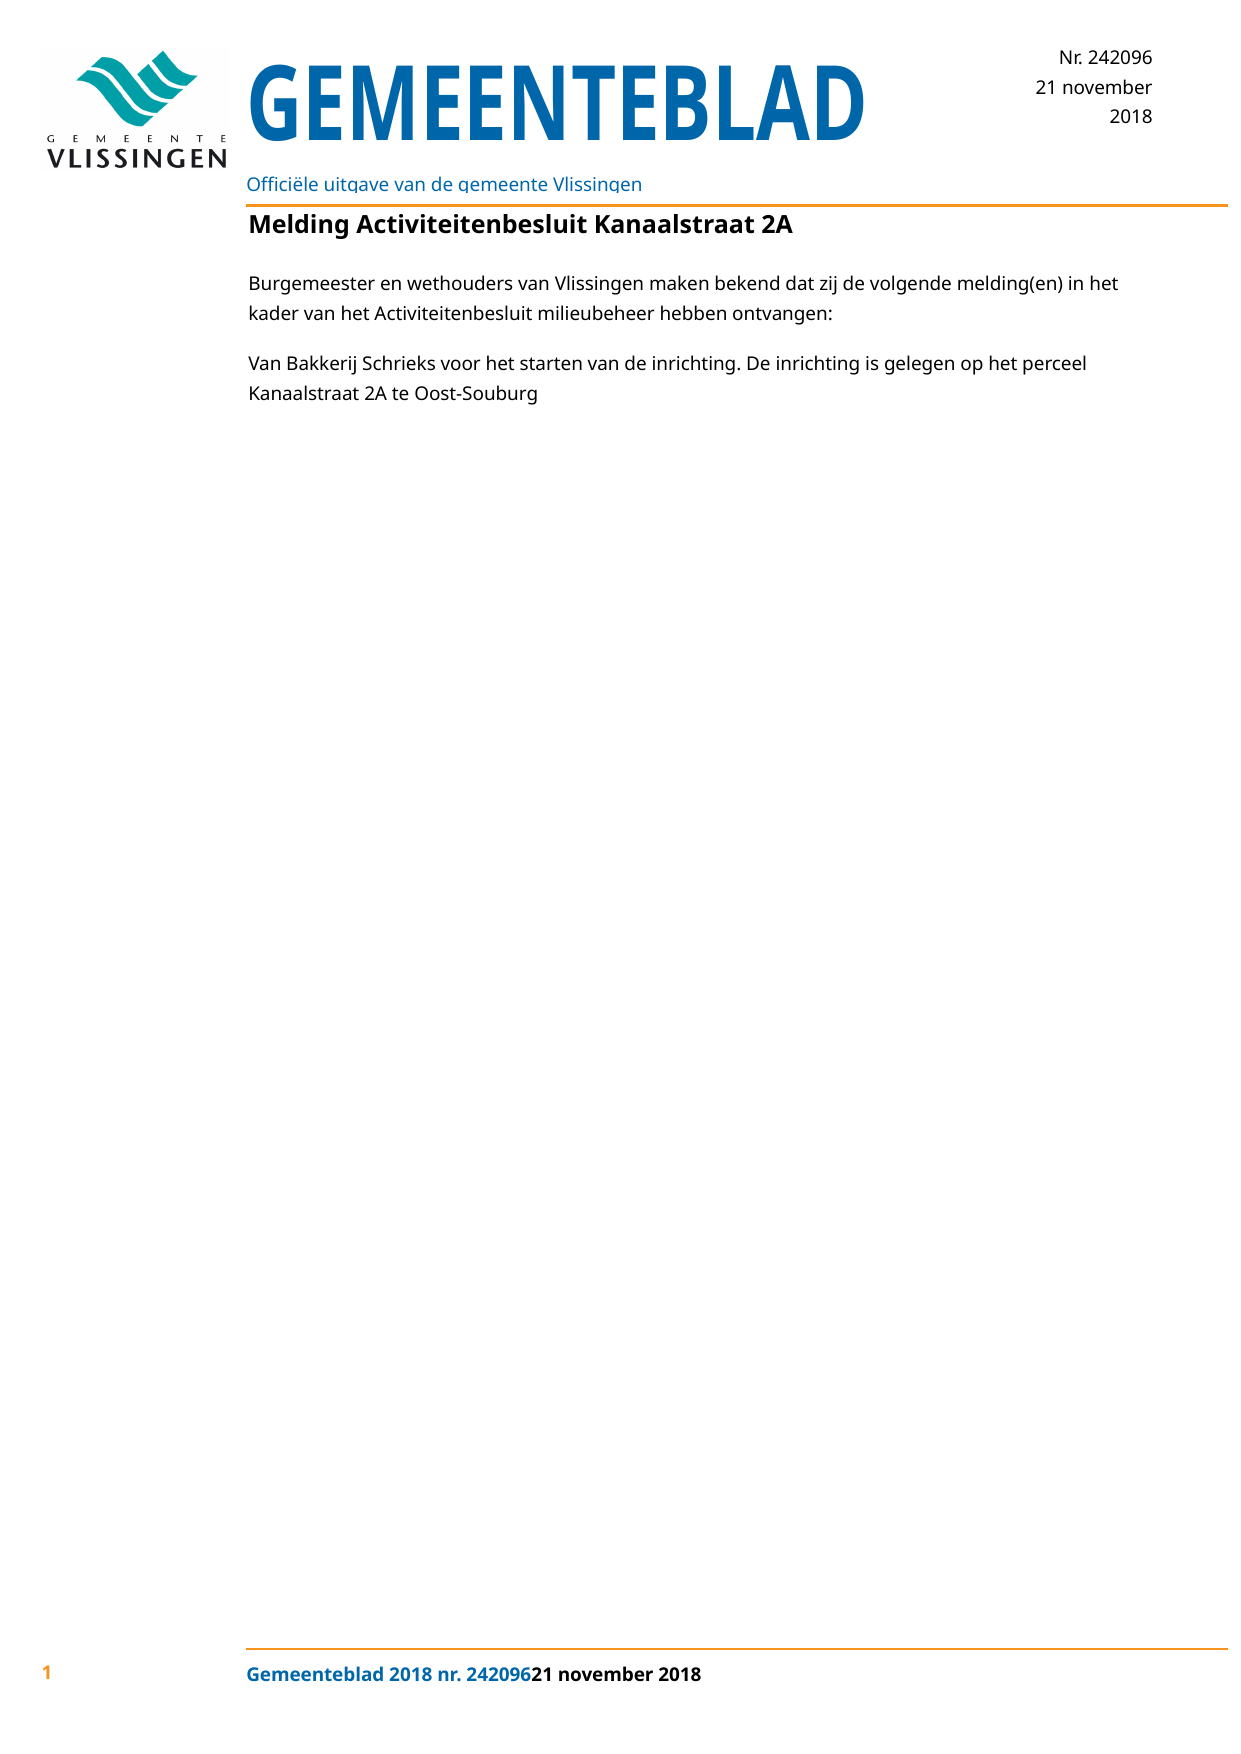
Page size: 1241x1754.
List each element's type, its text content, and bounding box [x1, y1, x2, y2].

picture [41, 47, 231, 172]
text Van Bakkerij Schrieks voor het starten van de inrichting. De inrichting is gelegen op het perceel Kanaalstraat 2A te Oost-Souburg [248, 350, 1152, 406]
text Burgemeester en wethouders van Vlissingen maken bekend dat zij de volgende melding(en) in het kader van het Activiteitenbesluit milieubeheer hebben ontvangen: [248, 270, 1152, 326]
text Melding Activiteitenbesluit Kanaalstraat 2A [248, 207, 1152, 241]
